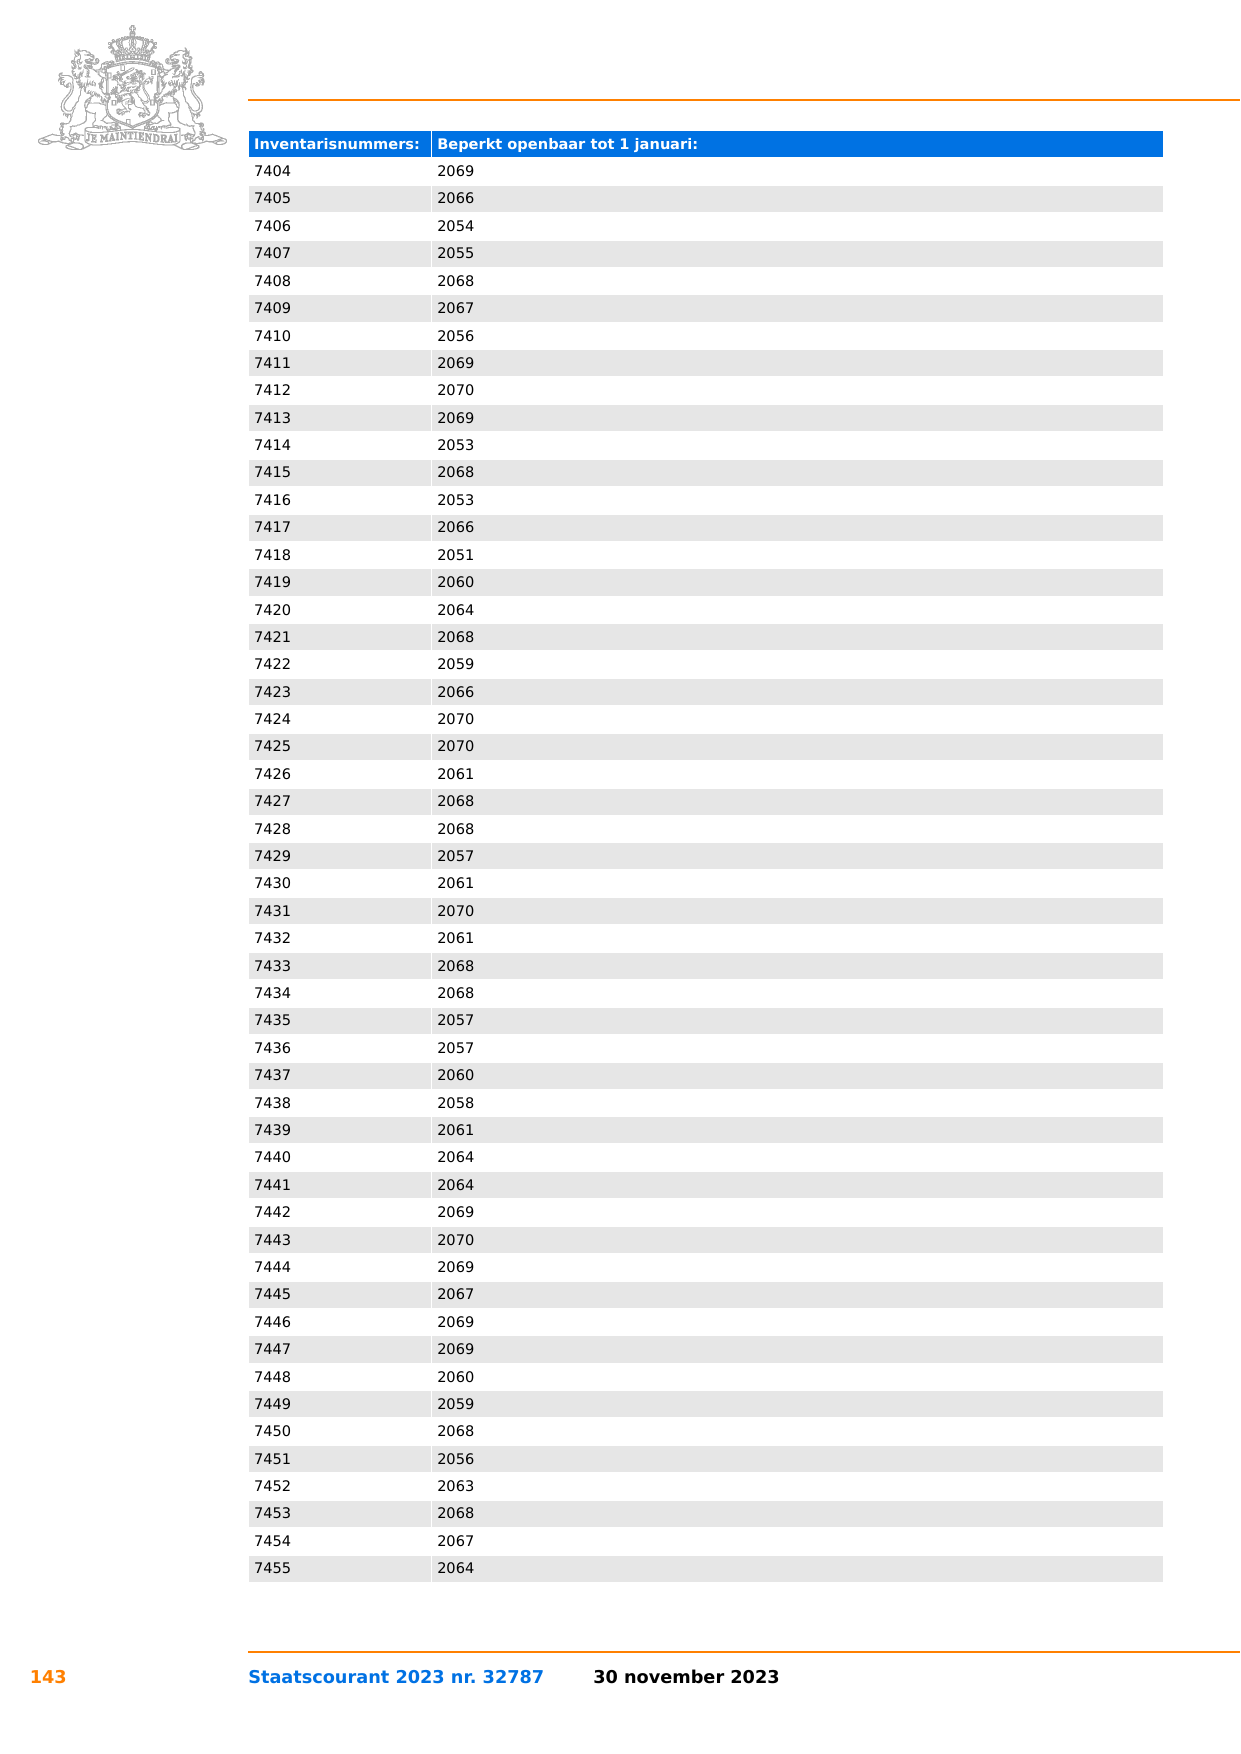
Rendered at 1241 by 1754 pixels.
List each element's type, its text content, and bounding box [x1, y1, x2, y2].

table_cell 7451 [249, 1446, 431, 1472]
table_cell 2057 [432, 1008, 1163, 1034]
table_cell 7420 [249, 597, 431, 623]
table_cell 7405 [249, 186, 431, 212]
table_cell 2066 [432, 679, 1163, 705]
table_cell 2068 [432, 460, 1163, 486]
table_cell 7434 [249, 980, 431, 1007]
table_cell 7410 [249, 323, 431, 349]
table_cell 2068 [432, 1501, 1163, 1527]
table_cell 7427 [249, 789, 431, 815]
table_cell 2061 [432, 1117, 1163, 1143]
table_cell 2069 [432, 405, 1163, 431]
table_cell 7447 [249, 1336, 431, 1363]
table_cell 7421 [249, 624, 431, 650]
table_cell 7453 [249, 1501, 431, 1527]
table_cell 7419 [249, 569, 431, 596]
table_cell 7431 [249, 898, 431, 924]
table_cell 7439 [249, 1117, 431, 1143]
table_cell 2069 [432, 158, 1163, 185]
table_cell 2064 [432, 1172, 1163, 1198]
table_cell 7423 [249, 679, 431, 705]
table_cell 7426 [249, 761, 431, 787]
table_cell 2069 [432, 1254, 1163, 1281]
table_cell 2060 [432, 569, 1163, 596]
table_cell 2069 [432, 1336, 1163, 1363]
table_cell 2070 [432, 706, 1163, 733]
table_cell 2068 [432, 980, 1163, 1007]
table_cell 2057 [432, 843, 1163, 869]
table_cell 7442 [249, 1199, 431, 1226]
table_cell 7435 [249, 1008, 431, 1034]
table_cell 7409 [249, 295, 431, 322]
table_cell 2066 [432, 515, 1163, 541]
table_cell 7430 [249, 871, 431, 897]
table_cell 2060 [432, 1364, 1163, 1390]
table_cell 7452 [249, 1473, 431, 1500]
table_cell 2070 [432, 734, 1163, 760]
table_cell 7411 [249, 350, 431, 376]
table_cell 7416 [249, 487, 431, 513]
table_cell 2060 [432, 1063, 1163, 1089]
table_cell 2067 [432, 1282, 1163, 1308]
table_cell 7404 [249, 158, 431, 185]
table_cell 2068 [432, 268, 1163, 294]
table_cell 2064 [432, 1556, 1163, 1582]
table_cell 7406 [249, 213, 431, 239]
table_cell 2069 [432, 1309, 1163, 1335]
table_cell 2055 [432, 241, 1163, 267]
table_cell 2070 [432, 378, 1163, 404]
table_cell 2069 [432, 350, 1163, 376]
table_cell 2067 [432, 1528, 1163, 1554]
table_cell 7432 [249, 925, 431, 952]
table_cell 2070 [432, 898, 1163, 924]
table_cell 2061 [432, 761, 1163, 787]
table_cell 2068 [432, 789, 1163, 815]
table_cell 7449 [249, 1391, 431, 1417]
table_cell 2063 [432, 1473, 1163, 1500]
table_cell 7412 [249, 378, 431, 404]
table_cell 7438 [249, 1090, 431, 1116]
table_cell 2068 [432, 624, 1163, 650]
table_cell 2057 [432, 1035, 1163, 1061]
picture [38, 25, 227, 150]
table_cell 2061 [432, 925, 1163, 952]
table_cell 7413 [249, 405, 431, 431]
table_cell 2056 [432, 1446, 1163, 1472]
table_header Inventarisnummers: [249, 131, 431, 157]
table_cell 7407 [249, 241, 431, 267]
table_cell 2053 [432, 487, 1163, 513]
table_cell 2059 [432, 651, 1163, 678]
table_cell 2068 [432, 1419, 1163, 1445]
table_cell 2070 [432, 1227, 1163, 1253]
table_cell 7425 [249, 734, 431, 760]
table_cell 7450 [249, 1419, 431, 1445]
table_cell 7446 [249, 1309, 431, 1335]
table_cell 7437 [249, 1063, 431, 1089]
table_cell 2068 [432, 953, 1163, 979]
table_cell 2054 [432, 213, 1163, 239]
table_cell 7454 [249, 1528, 431, 1554]
table_cell 2069 [432, 1199, 1163, 1226]
table_cell 2066 [432, 186, 1163, 212]
table_cell 7424 [249, 706, 431, 733]
table_cell 2068 [432, 816, 1163, 842]
table_cell 7445 [249, 1282, 431, 1308]
table_cell 7436 [249, 1035, 431, 1061]
table_cell 2053 [432, 432, 1163, 459]
table_cell 7414 [249, 432, 431, 459]
table_cell 7408 [249, 268, 431, 294]
table_cell 7433 [249, 953, 431, 979]
table_cell 2067 [432, 295, 1163, 322]
table_cell 7417 [249, 515, 431, 541]
table_cell 7428 [249, 816, 431, 842]
table_cell 7429 [249, 843, 431, 869]
table_cell 7455 [249, 1556, 431, 1582]
table_cell 2061 [432, 871, 1163, 897]
table_cell 7418 [249, 542, 431, 568]
table_cell 2059 [432, 1391, 1163, 1417]
table_cell 7448 [249, 1364, 431, 1390]
table_cell 7415 [249, 460, 431, 486]
table_cell 7443 [249, 1227, 431, 1253]
table_cell 2058 [432, 1090, 1163, 1116]
table_cell 7441 [249, 1172, 431, 1198]
table_header Beperkt openbaar tot 1 januari: [432, 131, 1163, 157]
table_cell 7444 [249, 1254, 431, 1281]
table_cell 2056 [432, 323, 1163, 349]
table_cell 2064 [432, 1145, 1163, 1171]
table_cell 7422 [249, 651, 431, 678]
table_cell 2064 [432, 597, 1163, 623]
table_cell 7440 [249, 1145, 431, 1171]
table_cell 2051 [432, 542, 1163, 568]
